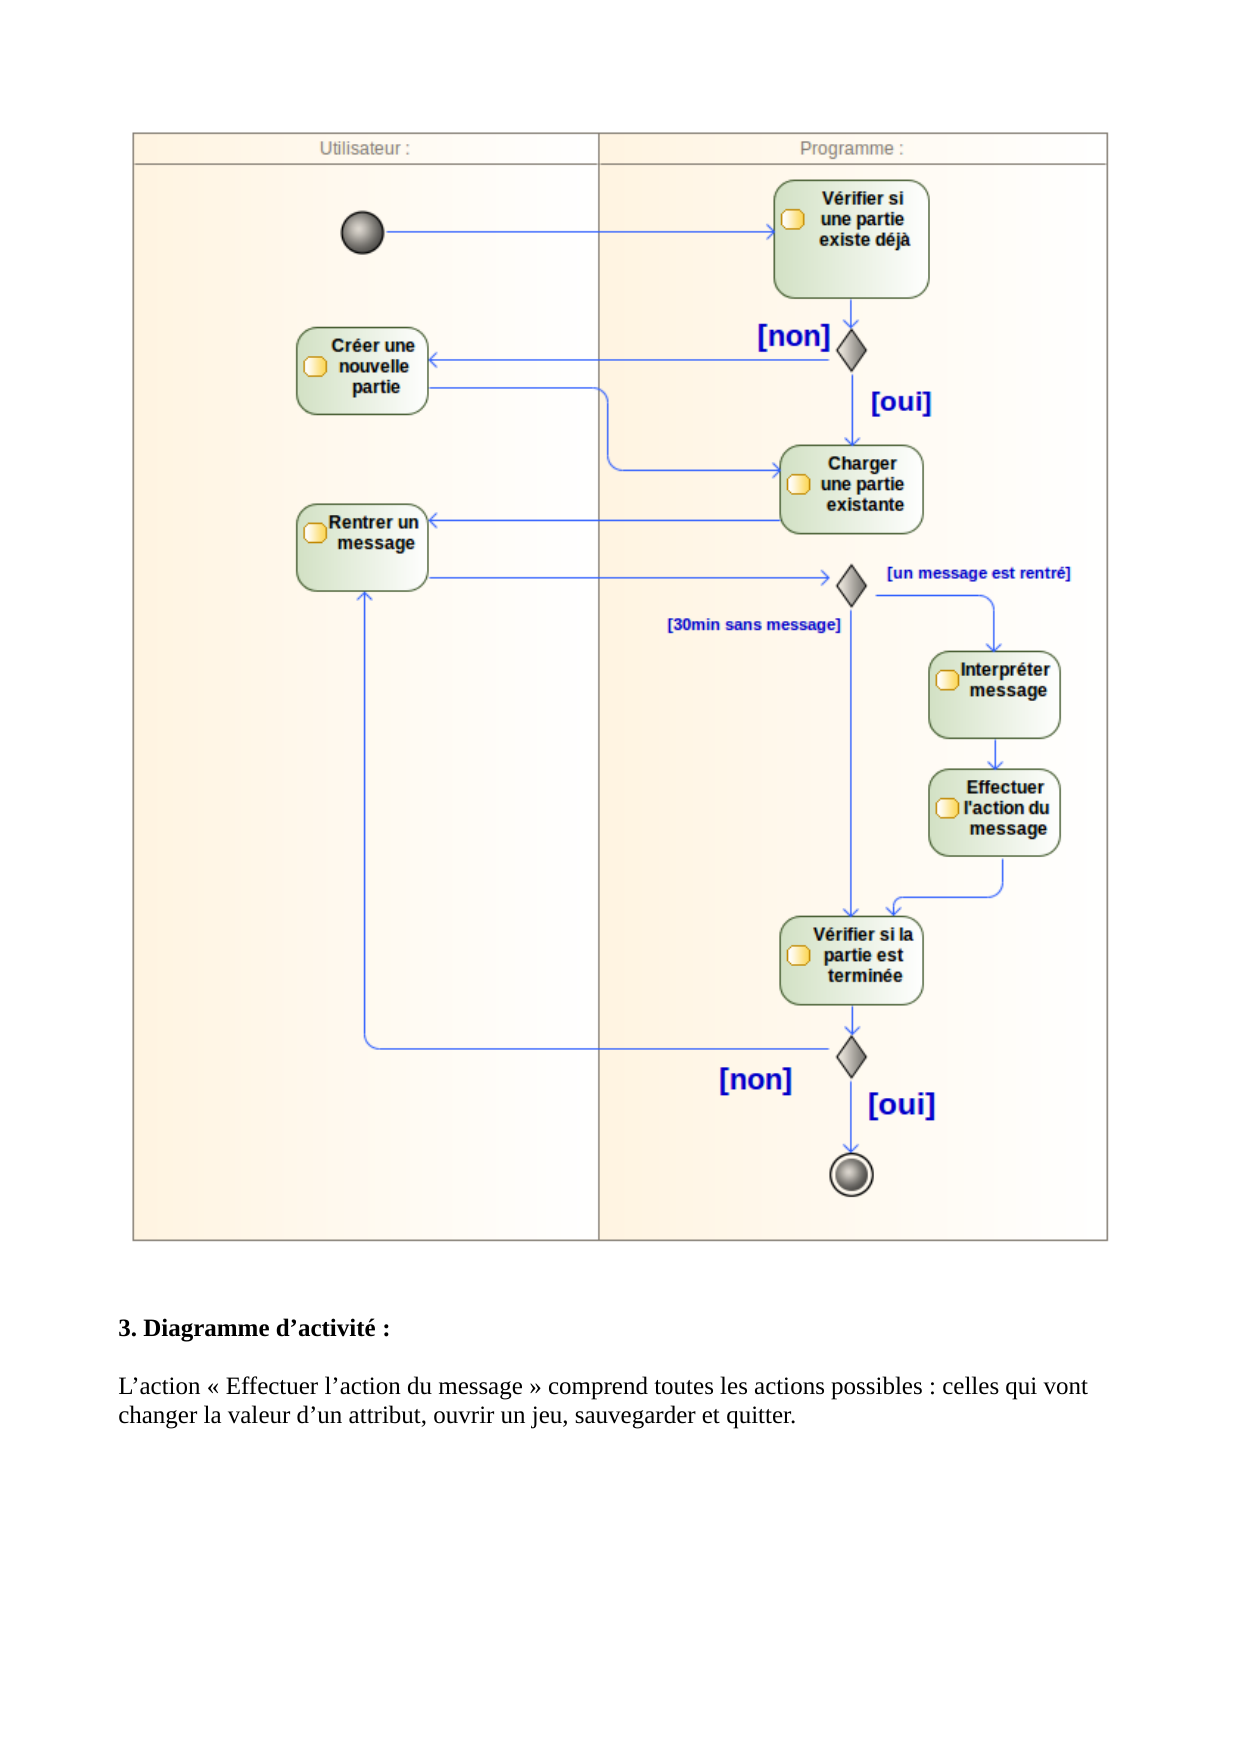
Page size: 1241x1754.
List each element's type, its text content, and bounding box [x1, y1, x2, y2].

text 3. Diagramme d’activité : [118, 1313, 1122, 1342]
text L’action « Effectuer l’action du message » comprend toutes les actions possibles : celles qui vont changer la valeur d’un attribut, ouvrir un jeu, sauvegarder et quitter. [118, 1371, 1122, 1428]
picture [118, 118, 1123, 1256]
